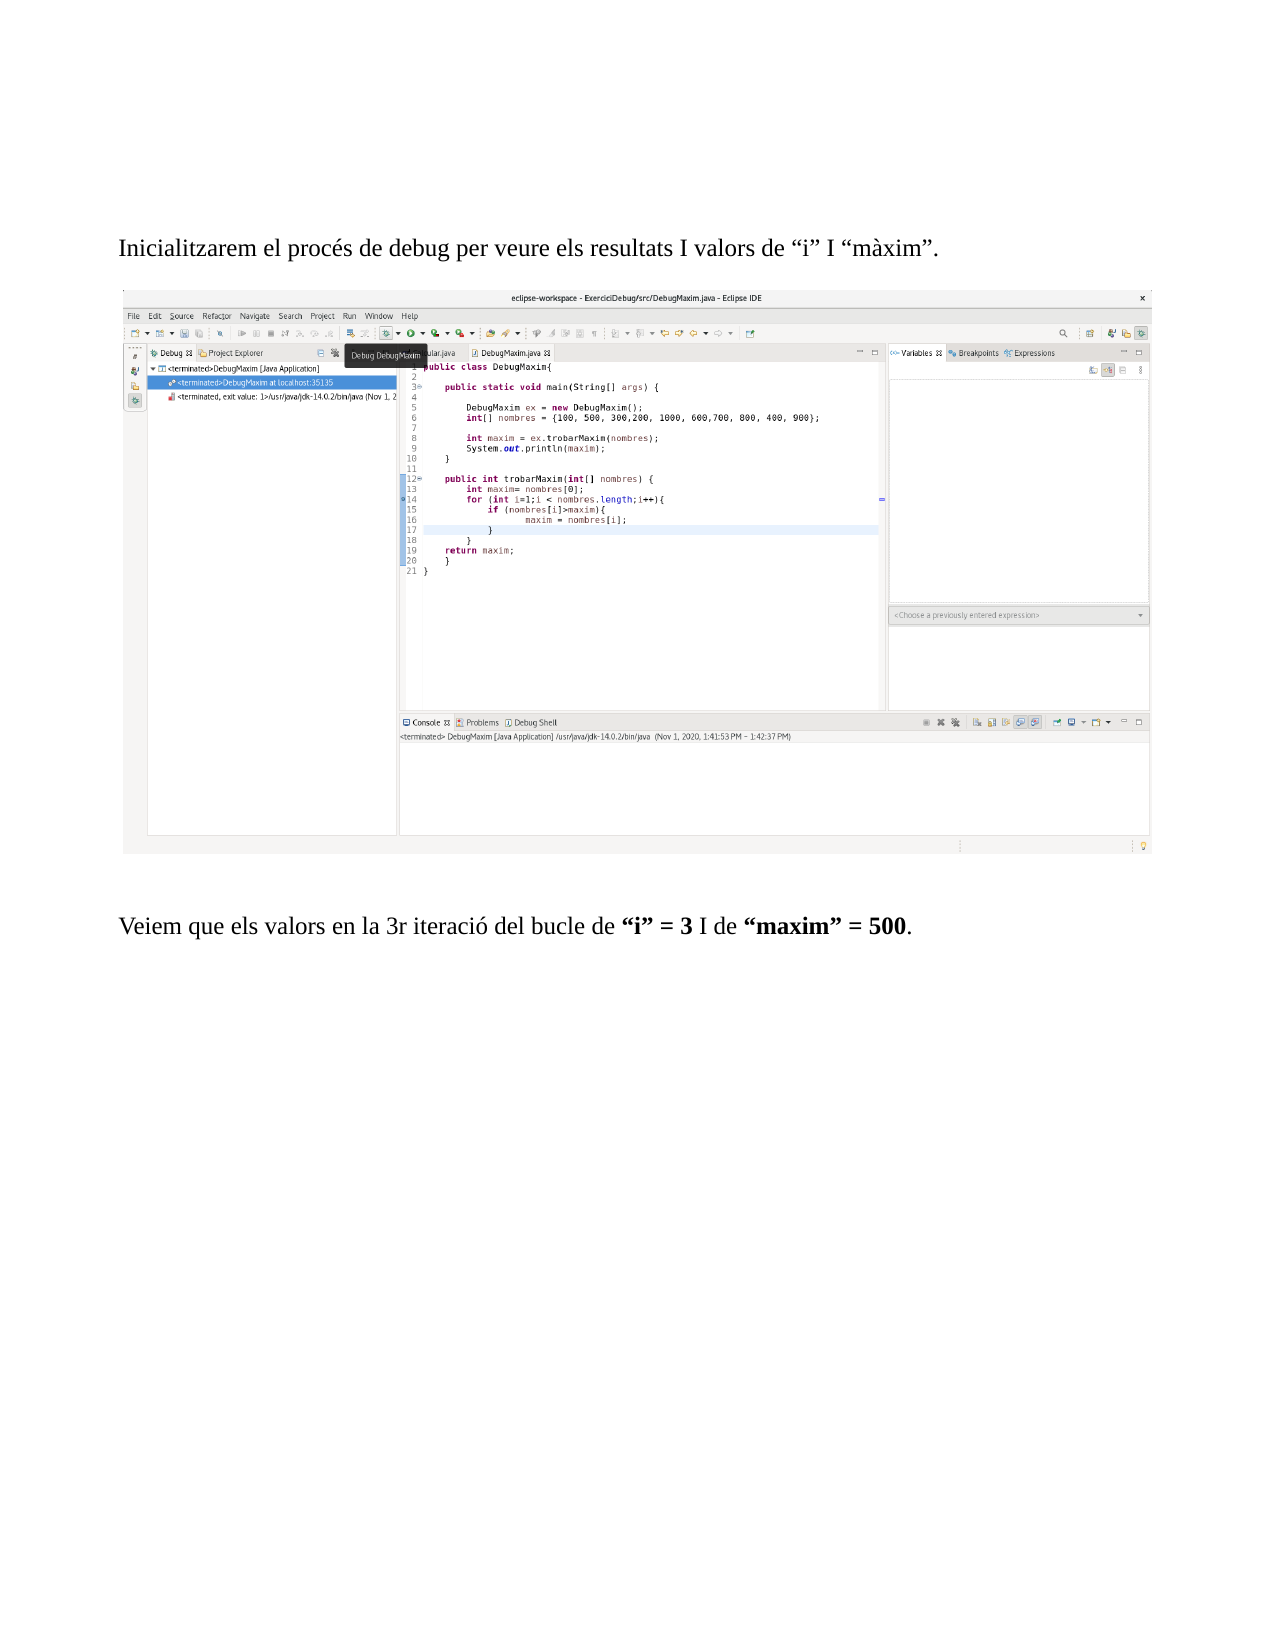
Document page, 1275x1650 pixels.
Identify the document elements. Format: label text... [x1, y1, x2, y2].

text Inicialitzarem el procés de debug per veure els resultats I valors de “i” I “màxim”. [118, 233, 1157, 262]
picture [123, 290, 1152, 854]
text Veiem que els valors en la 3r iteració del bucle de “i” = 3 I de “maxim” = 500. [118, 911, 1157, 939]
